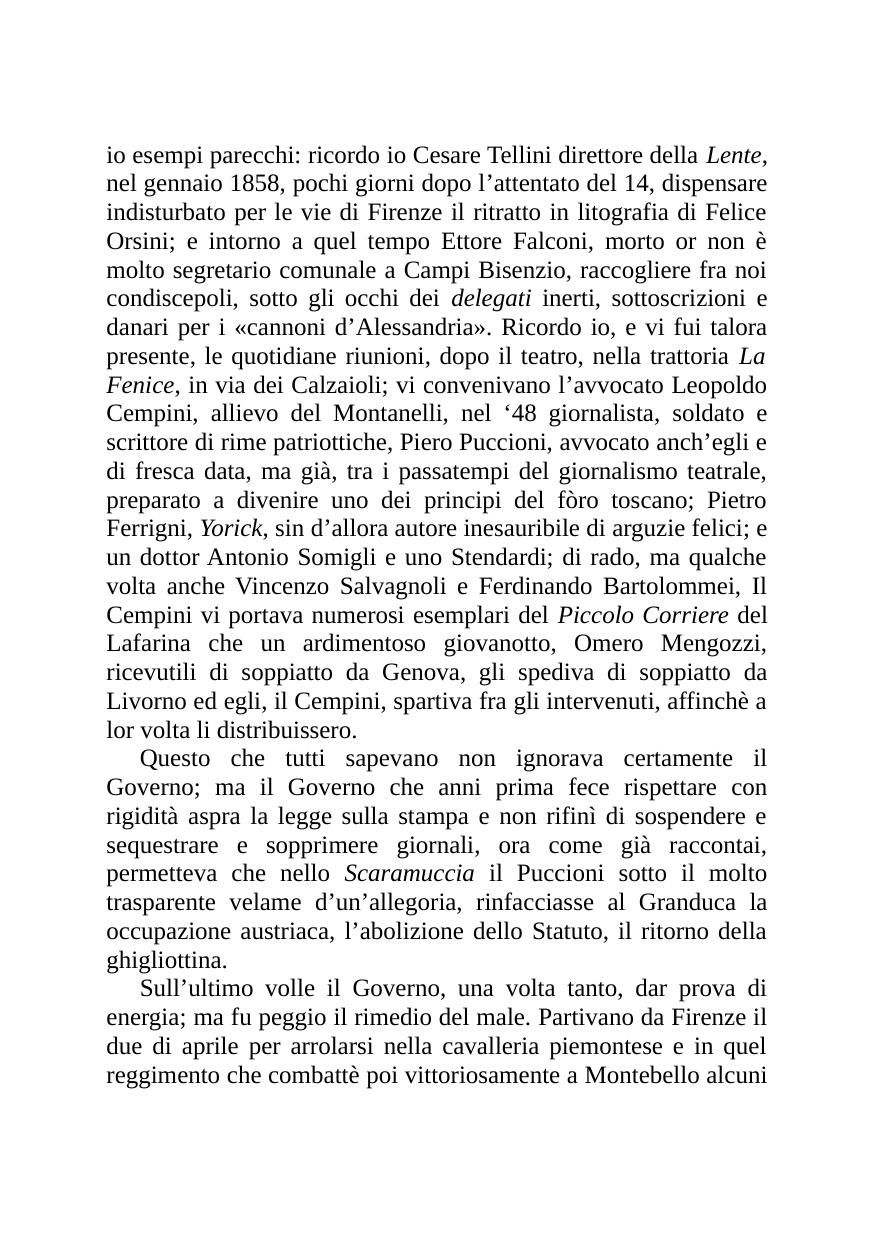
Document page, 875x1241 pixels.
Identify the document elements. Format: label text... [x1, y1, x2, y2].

text io esempi parecchi: ricordo io Cesare Tellini direttore della Lente, nel gennaio 1858, pochi giorni dopo l’attentato del 14, dispensare indisturbato per le vie di Firenze il ritratto in litografia di Felice Orsini; e intorno a quel tempo Ettore Falconi, morto or non è molto segretario comunale a Campi Bisenzio, raccogliere fra noi condiscepoli, sotto gli occhi dei delegati inerti, sottoscrizioni e danari per i «cannoni d’Alessandria». Ricordo io, e vi fui talora presente, le quotidiane riunioni, dopo il teatro, nella trattoria La Fenice, in via dei Calzaioli; vi convenivano l’avvocato Leopoldo Cempini, allievo del Montanelli, nel ‘48 giornalista, soldato e scrittore di rime patriottiche, Piero Puccioni, avvocato anch’egli e di fresca data, ma già, tra i passatempi del giornalismo teatrale, preparato a divenire uno dei principi del fòro toscano; Pietro Ferrigni, Yorick, sin d’allora autore inesauribile di arguzie felici; e un dottor Antonio Somigli e uno Stendardi; di rado, ma qualche volta anche Vincenzo Salvagnoli e Ferdinando Bartolommei, Il Cempini vi portava numerosi esemplari del Piccolo Corriere del Lafarina che un ardimentoso giovanotto, Omero Mengozzi, ricevutili di soppiatto da Genova, gli spediva di soppiatto da Livorno ed egli, il Cempini, spartiva fra gli intervenuti, affinchè a lor volta li distribuissero. [106, 140, 768, 743]
text Sull’ultimo volle il Governo, una volta tanto, dar prova di energia; ma fu peggio il rimedio del male. Partivano da Firenze il due di aprile per arrolarsi nella cavalleria piemontese e in quel reggimento che combattè poi vittoriosamente a Montebello alcuni [106, 973, 768, 1088]
text Questo che tutti sapevano non ignorava certamente il Governo; ma il Governo che anni prima fece rispettare con rigidità aspra la legge sulla stampa e non rifinì di sospendere e sequestrare e sopprimere giornali, ora come già raccontai, permetteva che nello Scaramuccia il Puccioni sotto il molto trasparente velame d’un’allegoria, rinfacciasse al Granduca la occupazione austriaca, l’abolizione dello Statuto, il ritorno della ghigliottina. [106, 743, 768, 973]
